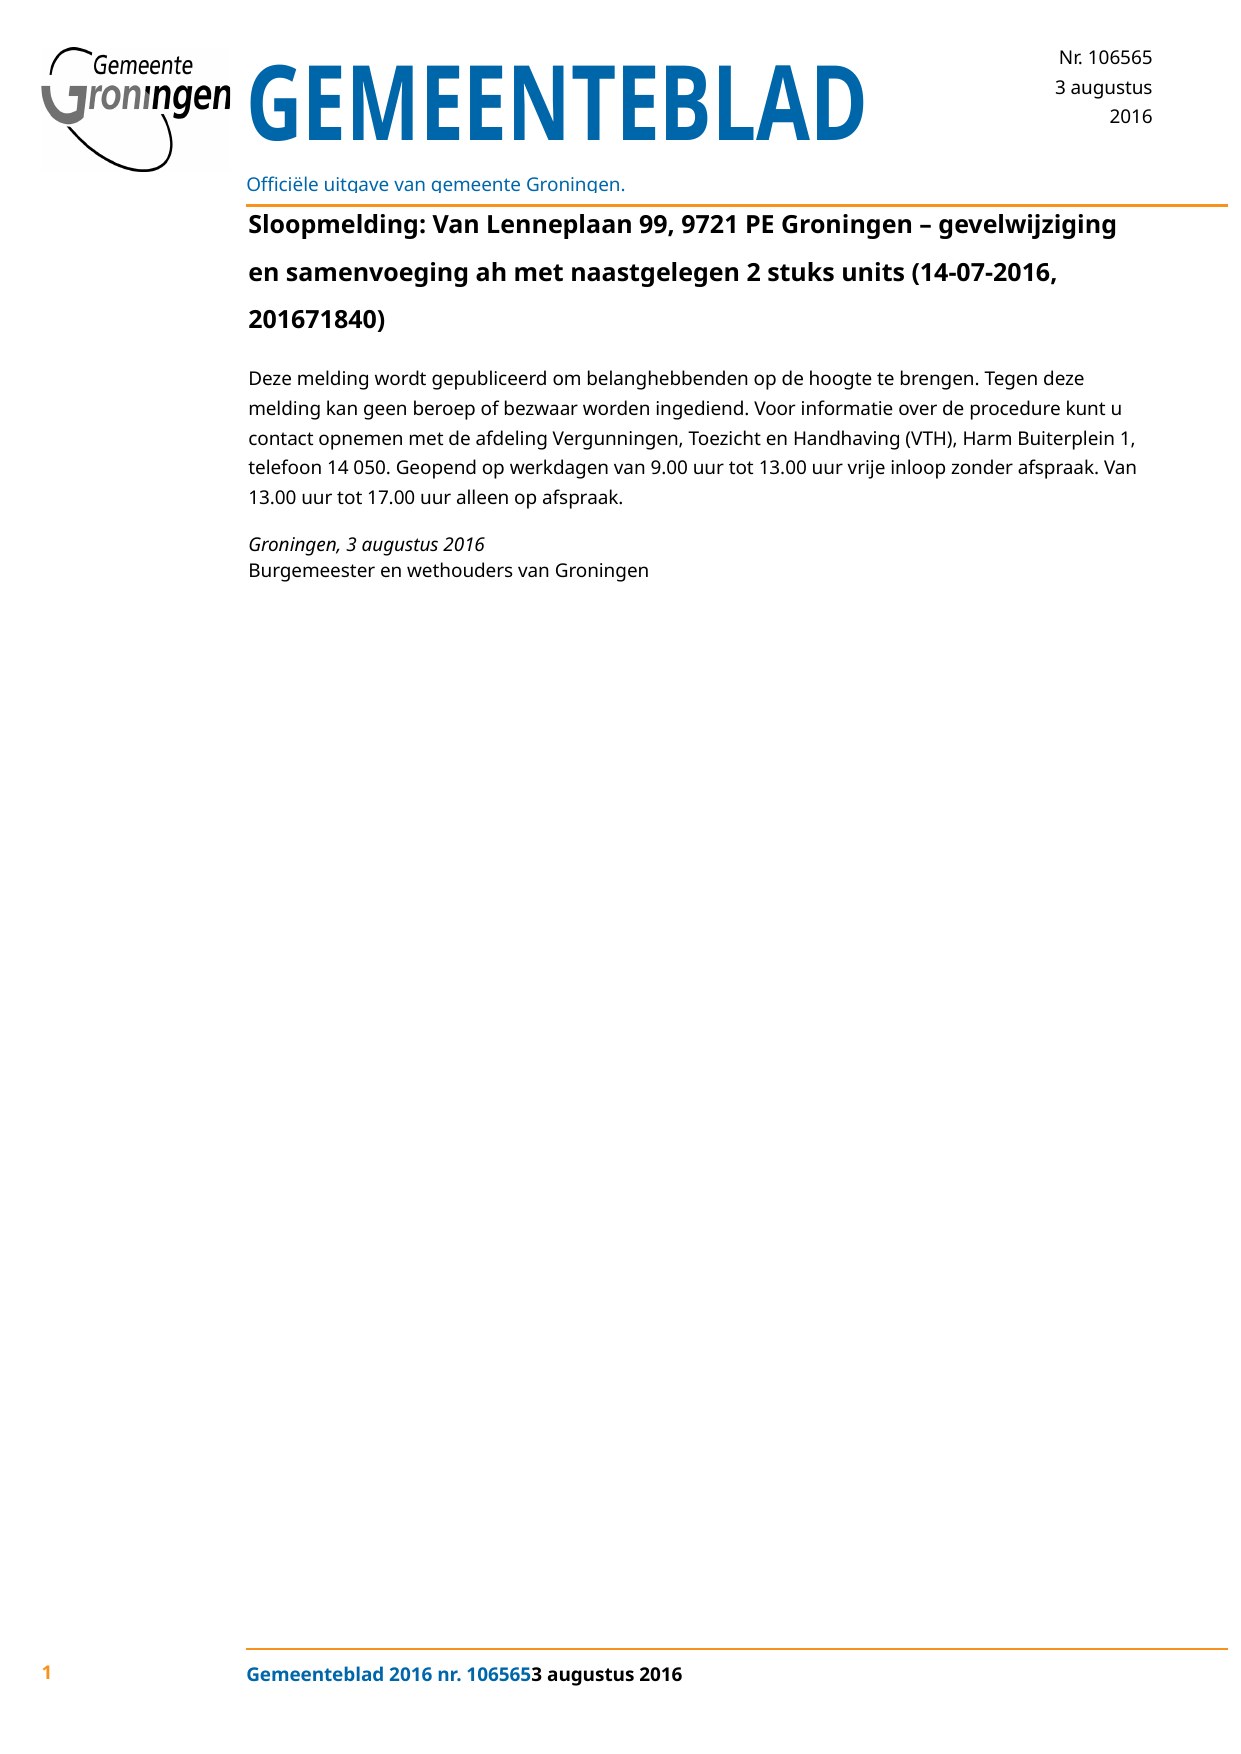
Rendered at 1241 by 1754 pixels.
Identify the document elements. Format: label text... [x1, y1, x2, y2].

text Deze melding wordt gepubliceerd om belanghebbenden op de hoogte te brengen. Tegen deze melding kan geen beroep of bezwaar worden ingediend. Voor informatie over de procedure kunt u contact opnemen met de afdeling Vergunningen, Toezicht en Handhaving (VTH), Harm Buiterplein 1, telefoon 14 050. Geopend op werkdagen van 9.00 uur tot 13.00 uur vrije inloop zonder afspraak. Van 13.00 uur tot 17.00 uur alleen op afspraak. [248, 366, 1152, 509]
text Groningen, 3 augustus 2016 [248, 532, 1152, 557]
text Sloopmelding: Van Lenneplaan 99, 9721 PE Groningen – gevelwijziging en samenvoeging ah met naastgelegen 2 stuks units (14-07-2016, 201671840) [248, 207, 1152, 336]
text Burgemeester en wethouders van Groningen [248, 557, 1152, 583]
picture [41, 47, 231, 172]
